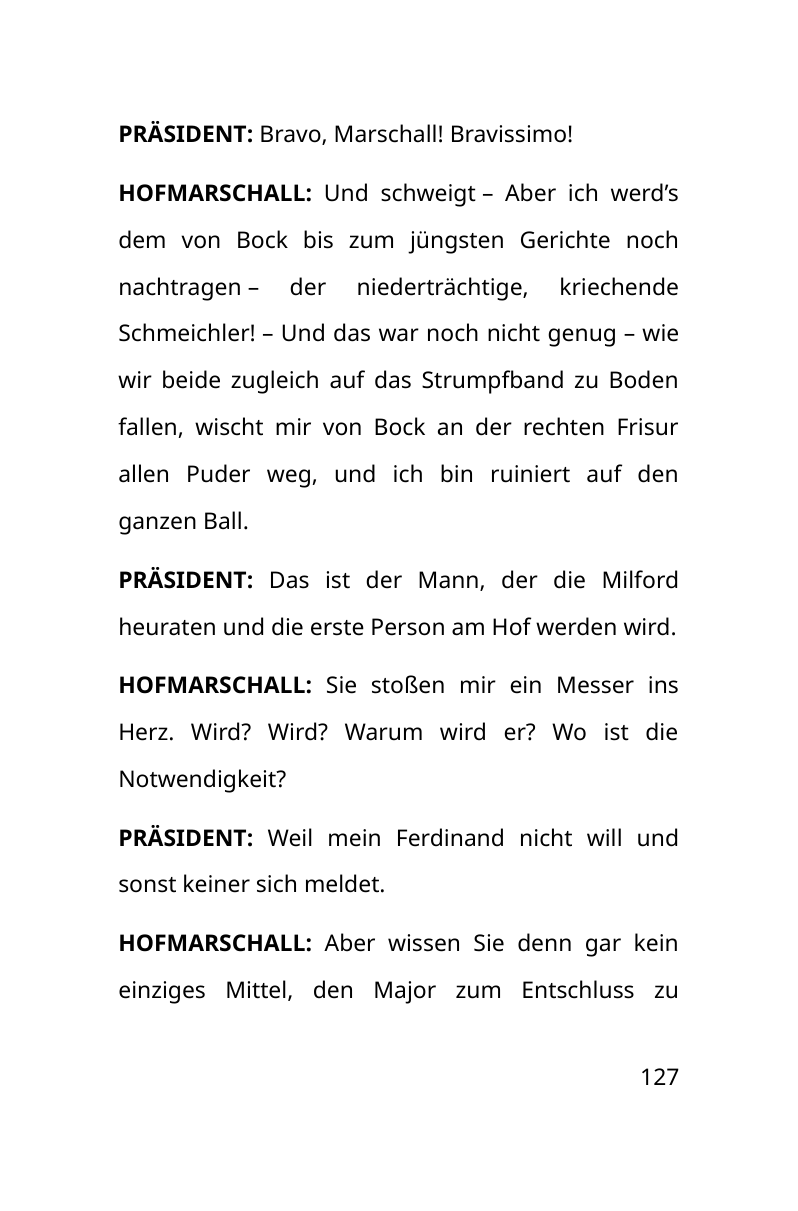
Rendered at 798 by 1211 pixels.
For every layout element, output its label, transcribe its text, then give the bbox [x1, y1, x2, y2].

text HOFMARSCHALL: Sie stoßen mir ein Messer ins Herz. Wird? Wird? Warum wird er? Wo ist die Notwendigkeit? [118, 669, 679, 794]
text HOFMARSCHALL: Aber wissen Sie denn gar kein einziges Mittel, den Major zum Entschluss zu [118, 927, 679, 1005]
text HOFMARSCHALL: Und schweigt – Aber ich werd’s dem von Bock bis zum jüngsten Gerichte noch nachtragen – der niederträchtige, kriechende Schmeichler! – Und das war noch nicht genug – wie wir beide zugleich auf das Strumpfband zu Boden fallen, wischt mir von Bock an der rechten Frisur allen Puder weg, und ich bin ruiniert auf den ganzen Ball. [118, 177, 679, 536]
text PRÄSIDENT: Bravo, Marschall! Bravissimo! [118, 118, 679, 149]
text PRÄSIDENT: Weil mein Ferdinand nicht will und sonst keiner sich meldet. [118, 821, 679, 899]
text PRÄSIDENT: Das ist der Mann, der die Milford heuraten und die erste Person am Hof werden wird. [118, 563, 679, 642]
